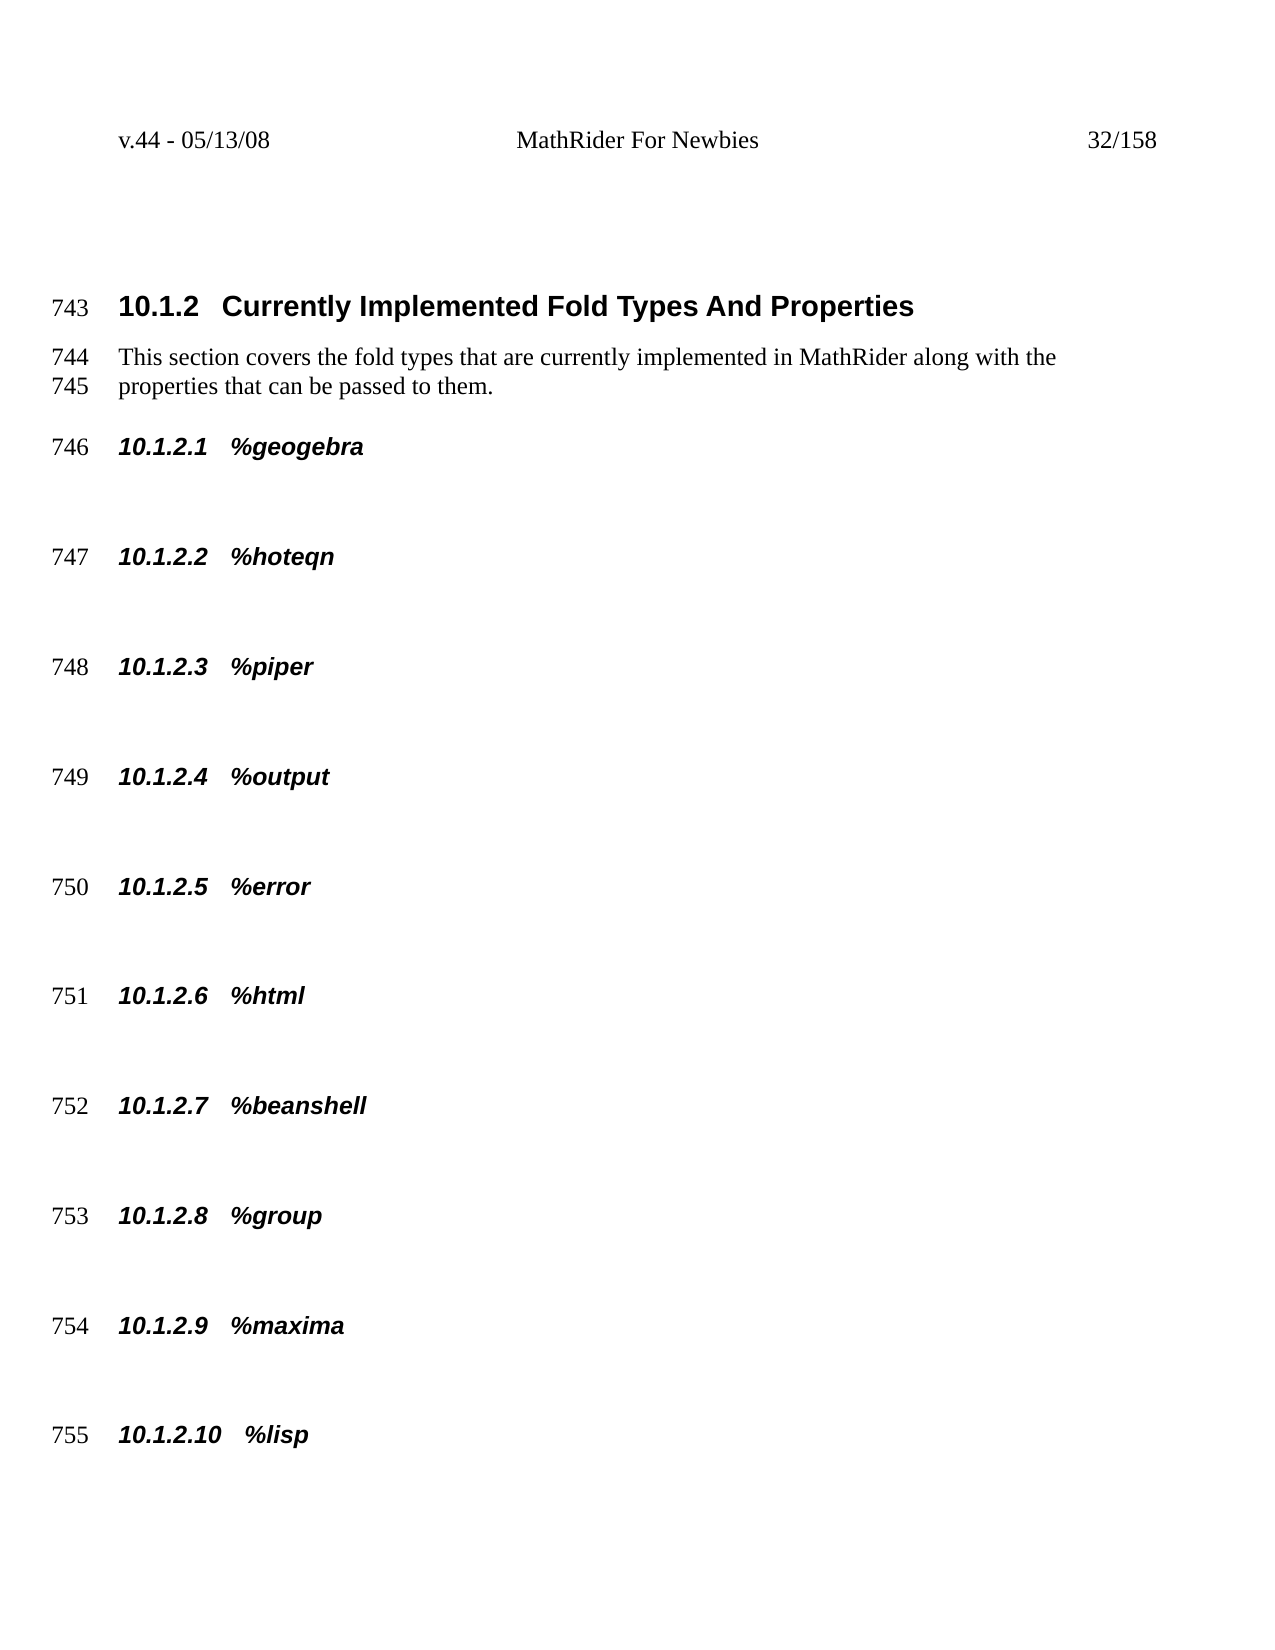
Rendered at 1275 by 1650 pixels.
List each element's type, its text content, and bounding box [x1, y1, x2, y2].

subtitle Currently Implemented Fold Types And Properties [118, 289, 1157, 322]
subtitle %error [118, 872, 1157, 900]
subtitle %maxima [118, 1311, 1157, 1339]
subtitle %group [118, 1201, 1157, 1229]
subtitle %output [118, 762, 1157, 790]
subtitle %lisp [118, 1421, 1157, 1449]
subtitle %piper [118, 652, 1157, 681]
subtitle %geogebra [118, 432, 1157, 461]
subtitle %hoteqn [118, 542, 1157, 571]
subtitle %html [118, 981, 1157, 1010]
subtitle %beanshell [118, 1091, 1157, 1120]
text This section covers the fold types that are currently implemented in MathRider along with the properties that can be passed to them. [118, 342, 1157, 400]
